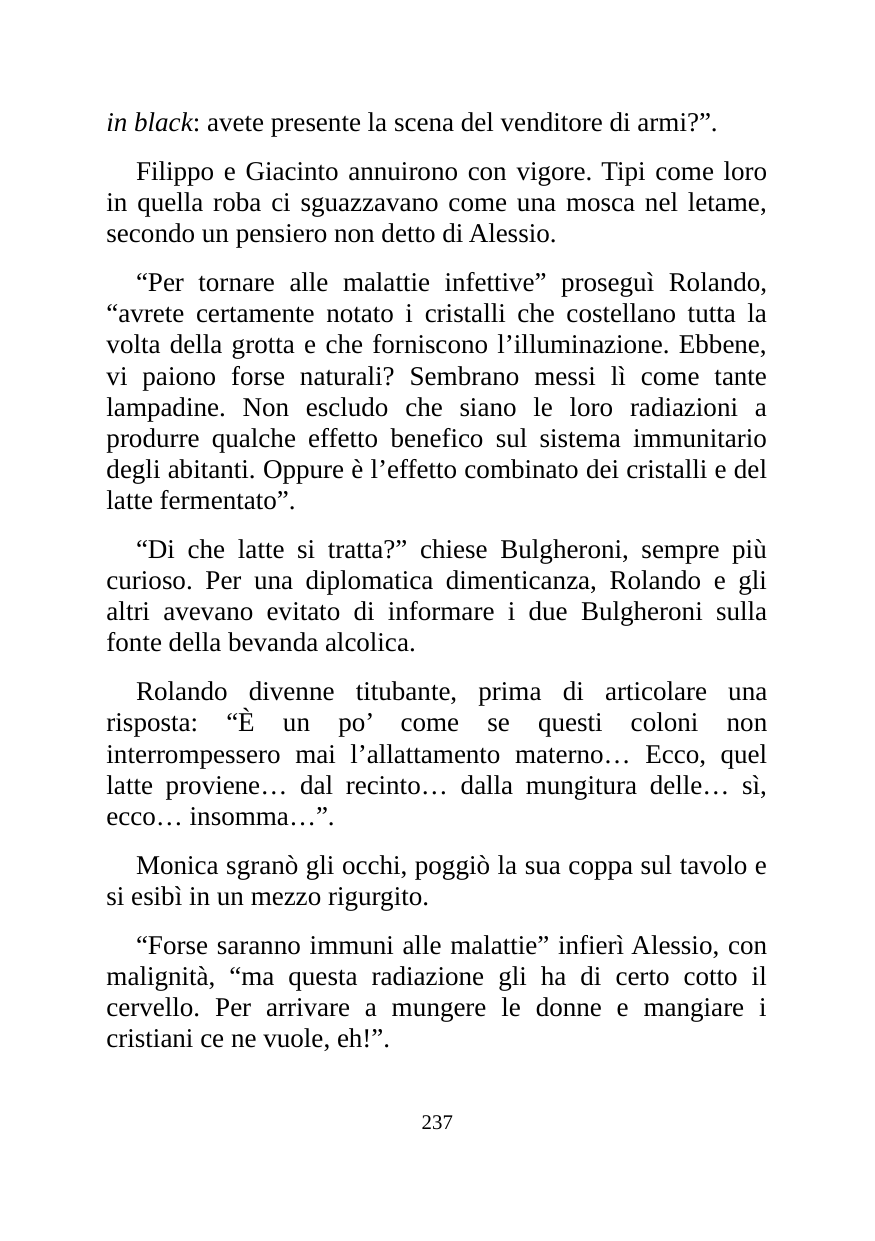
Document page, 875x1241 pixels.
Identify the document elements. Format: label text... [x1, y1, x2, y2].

text “Forse saranno immuni alle malattie” infierì Alessio, con malignità, “ma questa radiazione gli ha di certo cotto il cervello. Per arrivare a mungere le donne e mangiare i cristiani ce ne vuole, eh!”. [106, 929, 768, 1053]
text Rolando divenne titubante, prima di articolare una risposta: “È un po’ come se questi coloni non interrompessero mai l’allattamento materno… Ecco, quel latte proviene… dal recinto… dalla mungitura delle… sì, ecco… insomma…”. [106, 675, 768, 831]
text Monica sgranò gli occhi, poggiò la sua coppa sul tavolo e si esibì in un mezzo rigurgito. [106, 849, 768, 911]
text “Di che latte si tratta?” chiese Bulgheroni, sempre più curioso. Per una diplomatica dimenticanza, Rolando e gli altri avevano evitato di informare i due Bulgheroni sulla fonte della bevanda alcolica. [106, 533, 768, 658]
text in black: avete presente la scena del venditore di armi?”. [106, 106, 768, 137]
text “Per tornare alle malattie infettive” proseguì Rolando, “avrete certamente notato i cristalli che costellano tutta la volta della grotta e che forniscono l’illuminazione. Ebbene, vi paiono forse naturali? Sembrano messi lì come tante lampadine. Non escludo che siano le loro radiazioni a produrre qualche effetto benefico sul sistema immunitario degli abitanti. Oppure è l’effetto combinato dei cristalli e del latte fermentato”. [106, 266, 768, 515]
text Filippo e Giacinto annuirono con vigore. Tipi come loro in quella roba ci sguazzavano come una mosca nel letame, secondo un pensiero non detto di Alessio. [106, 155, 768, 248]
